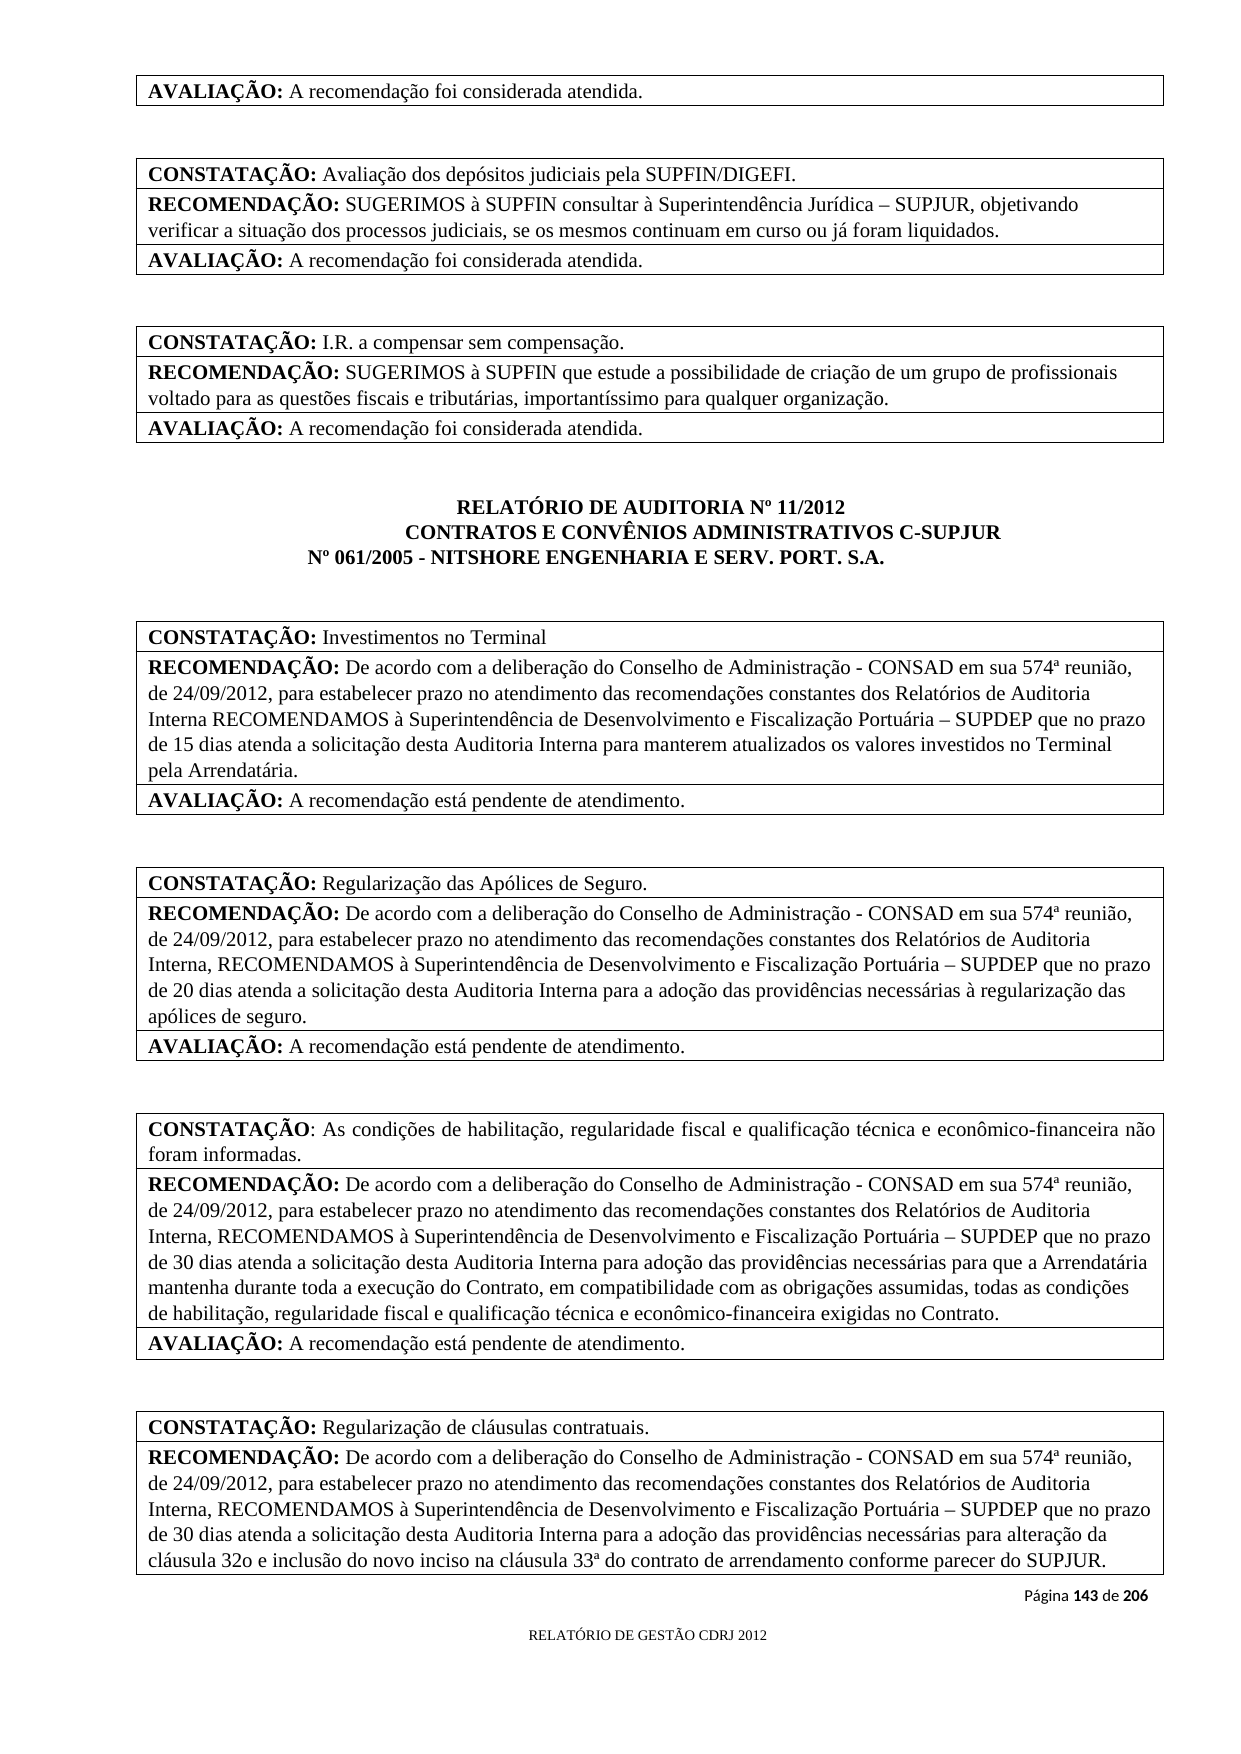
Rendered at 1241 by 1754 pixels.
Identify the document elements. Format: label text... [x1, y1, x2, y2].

subtitle RELATÓRIO DE AUDITORIA Nº 11/2012 [456, 495, 1156, 519]
table_header CONSTATAÇÃO: Regularização de cláusulas contratuais. [137, 1412, 1163, 1441]
text CONTRATOS E CONVÊNIOS ADMINISTRATIVOS C-SUPJUR Nº 061/2005 - NITSHORE ENGENHARIA E SERV. PORT. S.A. [307, 520, 1001, 569]
table_cell AVALIAÇÃO: A recomendação foi considerada atendida. [137, 76, 1163, 105]
table_header CONSTATAÇÃO: Investimentos no Terminal [137, 622, 1163, 651]
table_cell RECOMENDAÇÃO: De acordo com a deliberação do Conselho de Administração - CONSAD em sua 574ª reunião, de 24/09/2012, para estabelecer prazo no atendimento das recomendações constantes dos Relatórios de Auditoria Interna RECOMENDAMOS à Superintendência de Desenvolvimento e Fiscalização Portuária – SUPDEP que no prazo de 15 dias atenda a solicitação desta Auditoria Interna para manterem atualizados os valores investidos no Terminal pela Arrendatária. [137, 652, 1163, 784]
table_cell RECOMENDAÇÃO: De acordo com a deliberação do Conselho de Administração - CONSAD em sua 574ª reunião, de 24/09/2012, para estabelecer prazo no atendimento das recomendações constantes dos Relatórios de Auditoria Interna, RECOMENDAMOS à Superintendência de Desenvolvimento e Fiscalização Portuária – SUPDEP que no prazo de 30 dias atenda a solicitação desta Auditoria Interna para a adoção das providências necessárias para alteração da cláusula 32o e inclusão do novo inciso na cláusula 33ª do contrato de arrendamento conforme parecer do SUPJUR. [137, 1442, 1163, 1574]
table_cell AVALIAÇÃO: A recomendação foi considerada atendida. [137, 245, 1163, 274]
table_cell AVALIAÇÃO: A recomendação foi considerada atendida. [137, 413, 1163, 442]
table_header CONSTATAÇÃO: Avaliação dos depósitos judiciais pela SUPFIN/DIGEFI. [137, 159, 1163, 188]
table_header CONSTATAÇÃO: As condições de habilitação, regularidade fiscal e qualificação técnica e econômico-financeira não foram informadas. [137, 1114, 1163, 1168]
table_cell RECOMENDAÇÃO: De acordo com a deliberação do Conselho de Administração - CONSAD em sua 574ª reunião, de 24/09/2012, para estabelecer prazo no atendimento das recomendações constantes dos Relatórios de Auditoria Interna, RECOMENDAMOS à Superintendência de Desenvolvimento e Fiscalização Portuária – SUPDEP que no prazo de 20 dias atenda a solicitação desta Auditoria Interna para a adoção das providências necessárias à regularização das apólices de seguro. [137, 898, 1163, 1030]
table_cell AVALIAÇÃO: A recomendação está pendente de atendimento. [137, 1031, 1163, 1060]
table_cell RECOMENDAÇÃO: De acordo com a deliberação do Conselho de Administração - CONSAD em sua 574ª reunião, de 24/09/2012, para estabelecer prazo no atendimento das recomendações constantes dos Relatórios de Auditoria Interna, RECOMENDAMOS à Superintendência de Desenvolvimento e Fiscalização Portuária – SUPDEP que no prazo de 30 dias atenda a solicitação desta Auditoria Interna para adoção das providências necessárias para que a Arrendatária mantenha durante toda a execução do Contrato, em compatibilidade com as obrigações assumidas, todas as condições de habilitação, regularidade fiscal e qualificação técnica e econômico-financeira exigidas no Contrato. [137, 1169, 1163, 1327]
table_cell RECOMENDAÇÃO: SUGERIMOS à SUPFIN que estude a possibilidade de criação de um grupo de profissionais voltado para as questões fiscais e tributárias, importantíssimo para qualquer organização. [137, 357, 1163, 412]
table_cell AVALIAÇÃO: A recomendação está pendente de atendimento. [137, 785, 1163, 814]
table_cell AVALIAÇÃO: A recomendação está pendente de atendimento. [137, 1328, 1163, 1358]
table_header CONSTATAÇÃO: I.R. a compensar sem compensação. [137, 327, 1163, 356]
table_header CONSTATAÇÃO: Regularização das Apólices de Seguro. [137, 868, 1163, 897]
table_cell RECOMENDAÇÃO: SUGERIMOS à SUPFIN consultar à Superintendência Jurídica – SUPJUR, objetivando verificar a situação dos processos judiciais, se os mesmos continuam em curso ou já foram liquidados. [137, 189, 1163, 243]
